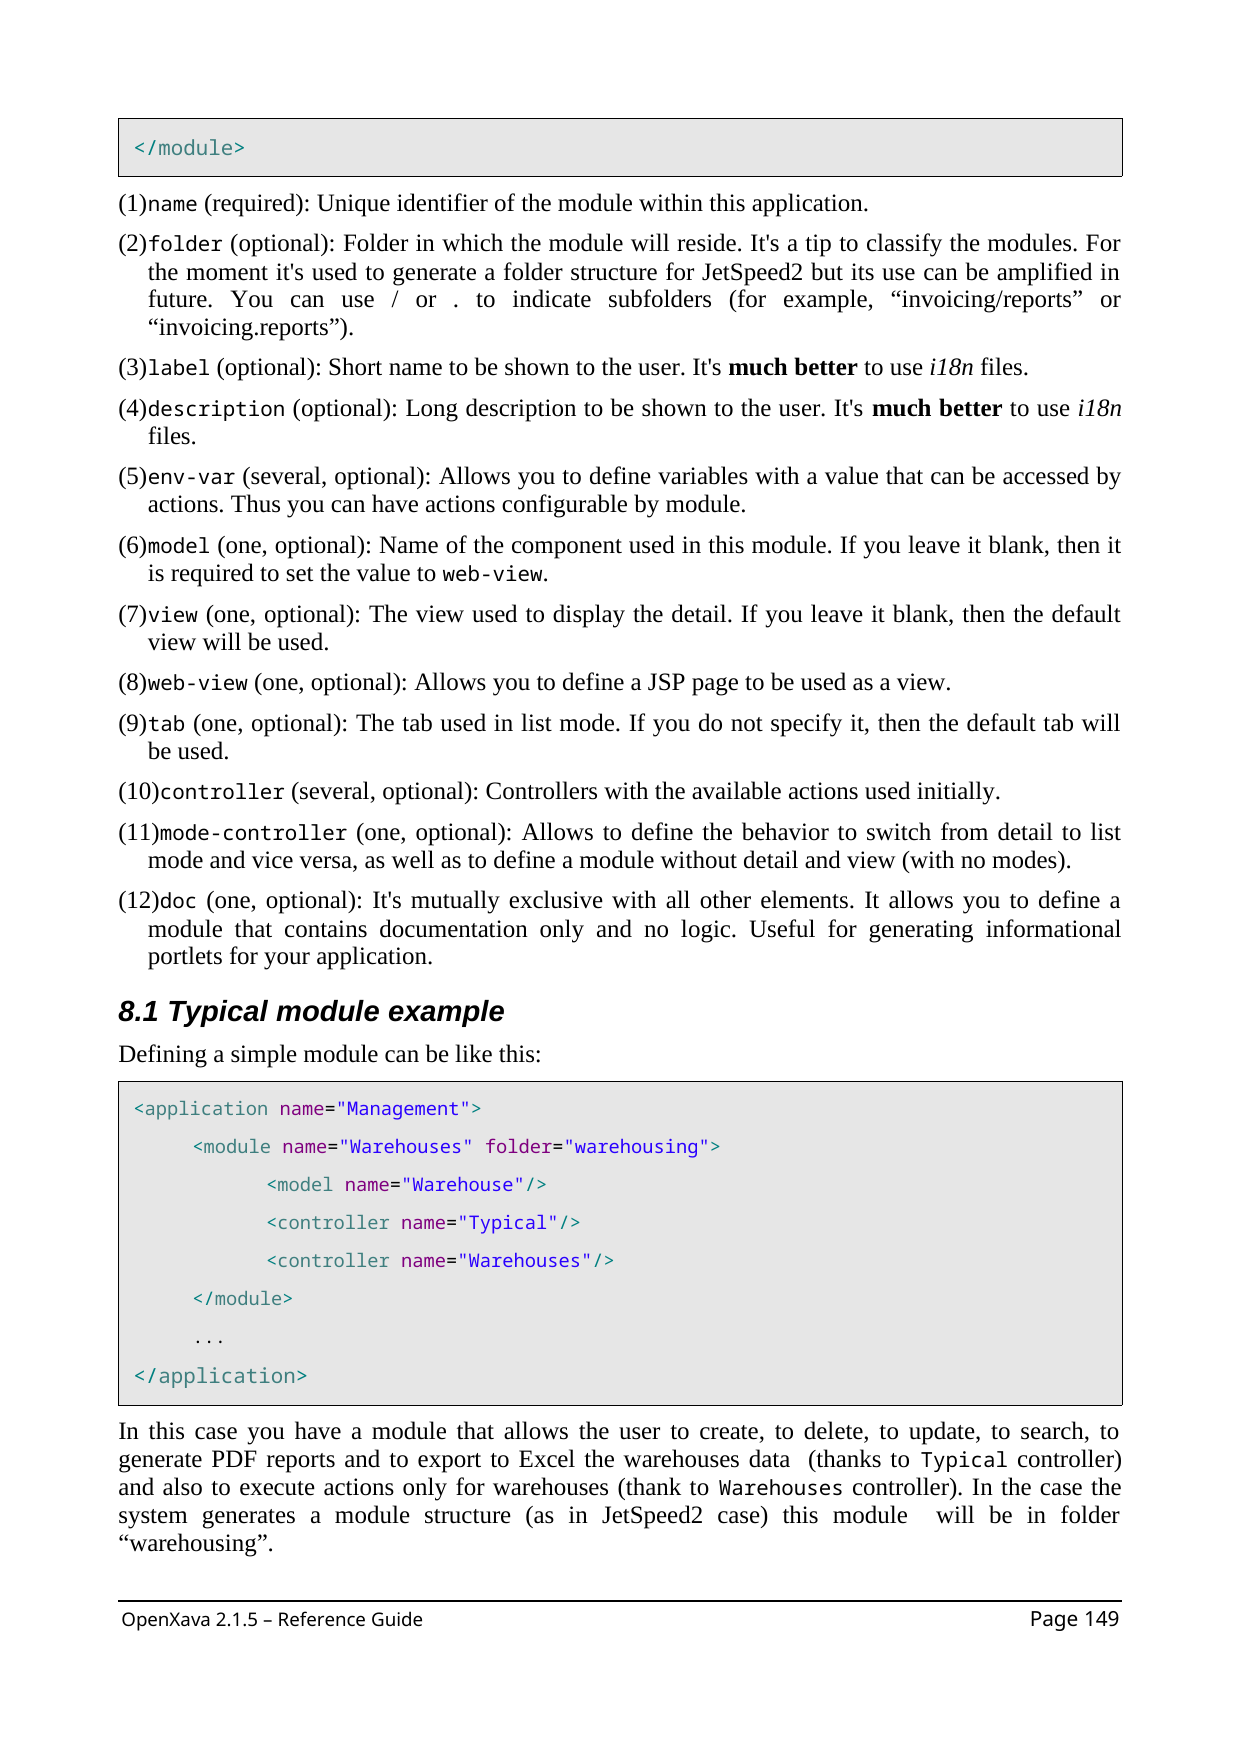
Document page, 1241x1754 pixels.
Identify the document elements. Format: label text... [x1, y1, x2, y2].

subtitle Typical module example [118, 995, 1122, 1028]
list doc (one, optional): It's mutually exclusive with all other elements. It allows you to define a module that contains documentation only and no logic. Useful for generating informational portlets for your application. [118, 887, 1122, 970]
list label (optional): Short name to be shown to the user. It's much better to use i18n files. [118, 353, 1122, 381]
text In this case you have a module that allows the user to create, to delete, to update, to search, to generate PDF reports and to export to Excel the warehouses data (thanks to Typical controller) and also to execute actions only for warehouses (thank to Warehouses controller). In the case the system generates a module structure (as in JetSpeed2 case) this module will be in folder “warehousing”. [118, 1417, 1122, 1557]
text Defining a simple module can be like this: [118, 1040, 1122, 1068]
list mode-controller (one, optional): Allows to define the behavior to switch from detail to list mode and vice versa, as well as to define a module without detail and view (with no modes). [118, 818, 1122, 874]
text <controller name="Warehouses"/> [119, 1233, 1122, 1271]
list description (optional): Long description to be shown to the user. It's much better to use i18n files. [118, 394, 1122, 450]
list controller (several, optional): Controllers with the available actions used initially. [118, 777, 1122, 806]
text ... [119, 1309, 1122, 1347]
text <application name="Management"> [119, 1082, 1122, 1119]
list view (one, optional): The view used to display the detail. If you leave it blank, then the default view will be used. [118, 600, 1122, 656]
list folder (optional): Folder in which the module will reside. It's a tip to classify the modules. For the moment it's used to generate a folder structure for JetSpeed2 but its use can be amplified in future. You can use / or . to indicate subfolders (for example, “invoicing/reports” or “invoicing.reports”). [118, 229, 1122, 341]
list model (one, optional): Name of the component used in this module. If you leave it blank, then it is required to set the value to web-view. [118, 531, 1122, 587]
text </application> [119, 1347, 1122, 1405]
list tab (one, optional): The tab used in list mode. If you do not specify it, then the default tab will be used. [118, 709, 1122, 765]
text <controller name="Typical"/> [119, 1195, 1122, 1233]
list web-view (one, optional): Allows you to define a JSP page to be used as a view. [118, 668, 1122, 696]
text <model name="Warehouse"/> [119, 1157, 1122, 1195]
text <module name="Warehouses" folder="warehousing"> [119, 1119, 1122, 1157]
list name (required): Unique identifier of the module within this application. [118, 189, 1122, 217]
text </module> [119, 1271, 1122, 1309]
list env-var (several, optional): Allows you to define variables with a value that can be accessed by actions. Thus you can have actions configurable by module. [118, 462, 1122, 518]
text </module> [119, 119, 1122, 176]
